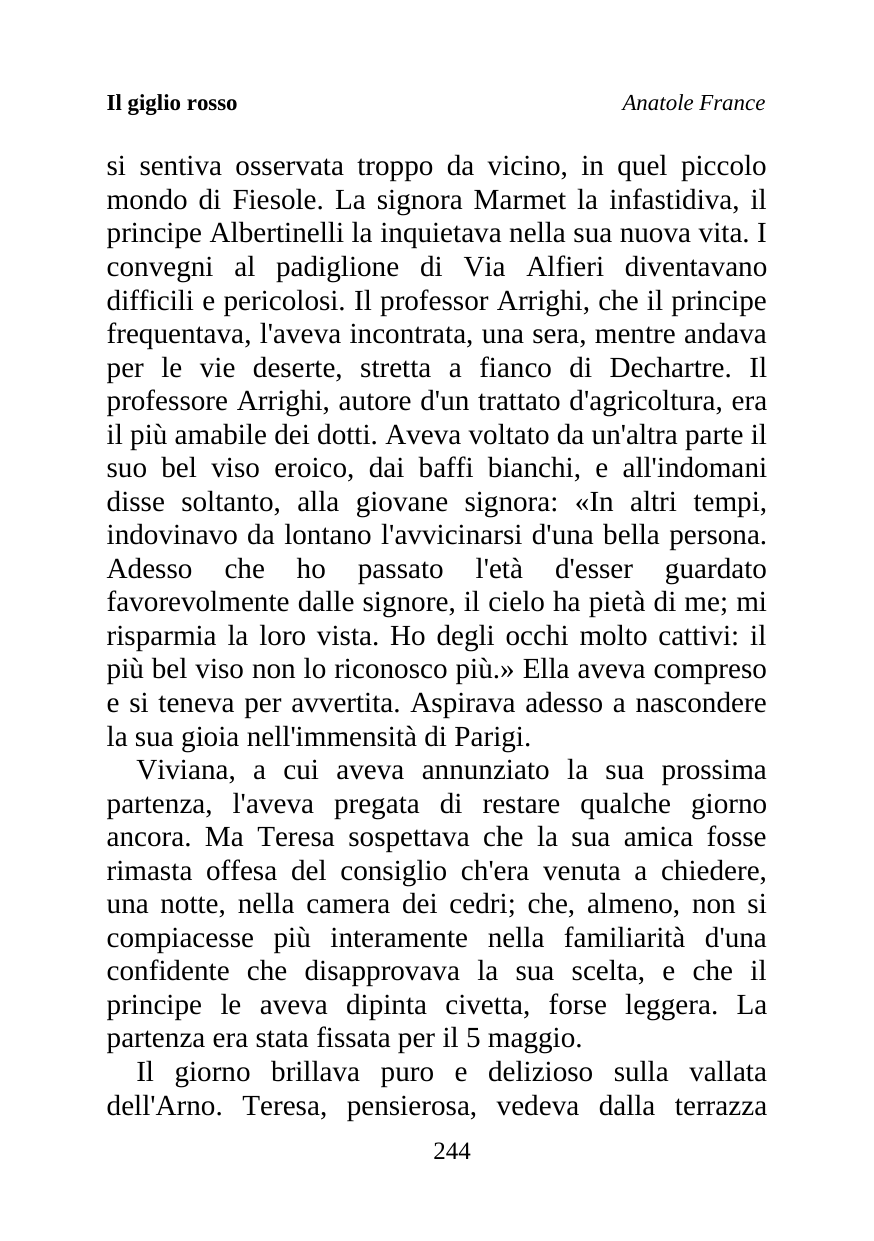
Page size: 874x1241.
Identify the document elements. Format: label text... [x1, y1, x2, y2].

text Viviana, a cui aveva annunziato la sua prossima partenza, l'aveva pregata di restare qualche giorno ancora. Ma Teresa sospettava che la sua amica fosse rimasta offesa del consiglio ch'era venuta a chiedere, una notte, nella camera dei cedri; che, almeno, non si compiacesse più interamente nella familiarità d'una confidente che disapprovava la sua scelta, e che il principe le aveva dipinta civetta, forse leggera. La partenza era stata fissata per il 5 maggio. [106, 752, 768, 1054]
text Il giorno brillava puro e delizioso sulla vallata dell'Arno. Teresa, pensierosa, vedeva dalla terrazza [106, 1054, 768, 1121]
text si sentiva osservata troppo da vicino, in quel piccolo mondo di Fiesole. La signora Marmet la infastidiva, il principe Albertinelli la inquietava nella sua nuova vita. I convegni al padiglione di Via Alfieri diventavano difficili e pericolosi. Il professor Arrighi, che il principe frequentava, l'aveva incontrata, una sera, mentre andava per le vie deserte, stretta a fianco di Dechartre. Il professore Arrighi, autore d'un trattato d'agricoltura, era il più amabile dei dotti. Aveva voltato da un'altra parte il suo bel viso eroico, dai baffi bianchi, e all'indomani disse soltanto, alla giovane signora: «In altri tempi, indovinavo da lontano l'avvicinarsi d'una bella persona. Adesso che ho passato l'età d'esser guardato favorevolmente dalle signore, il cielo ha pietà di me; mi risparmia la loro vista. Ho degli occhi molto cattivi: il più bel viso non lo riconosco più.» Ella aveva compreso e si teneva per avvertita. Aspirava adesso a nascondere la sua gioia nell'immensità di Parigi. [106, 148, 768, 752]
